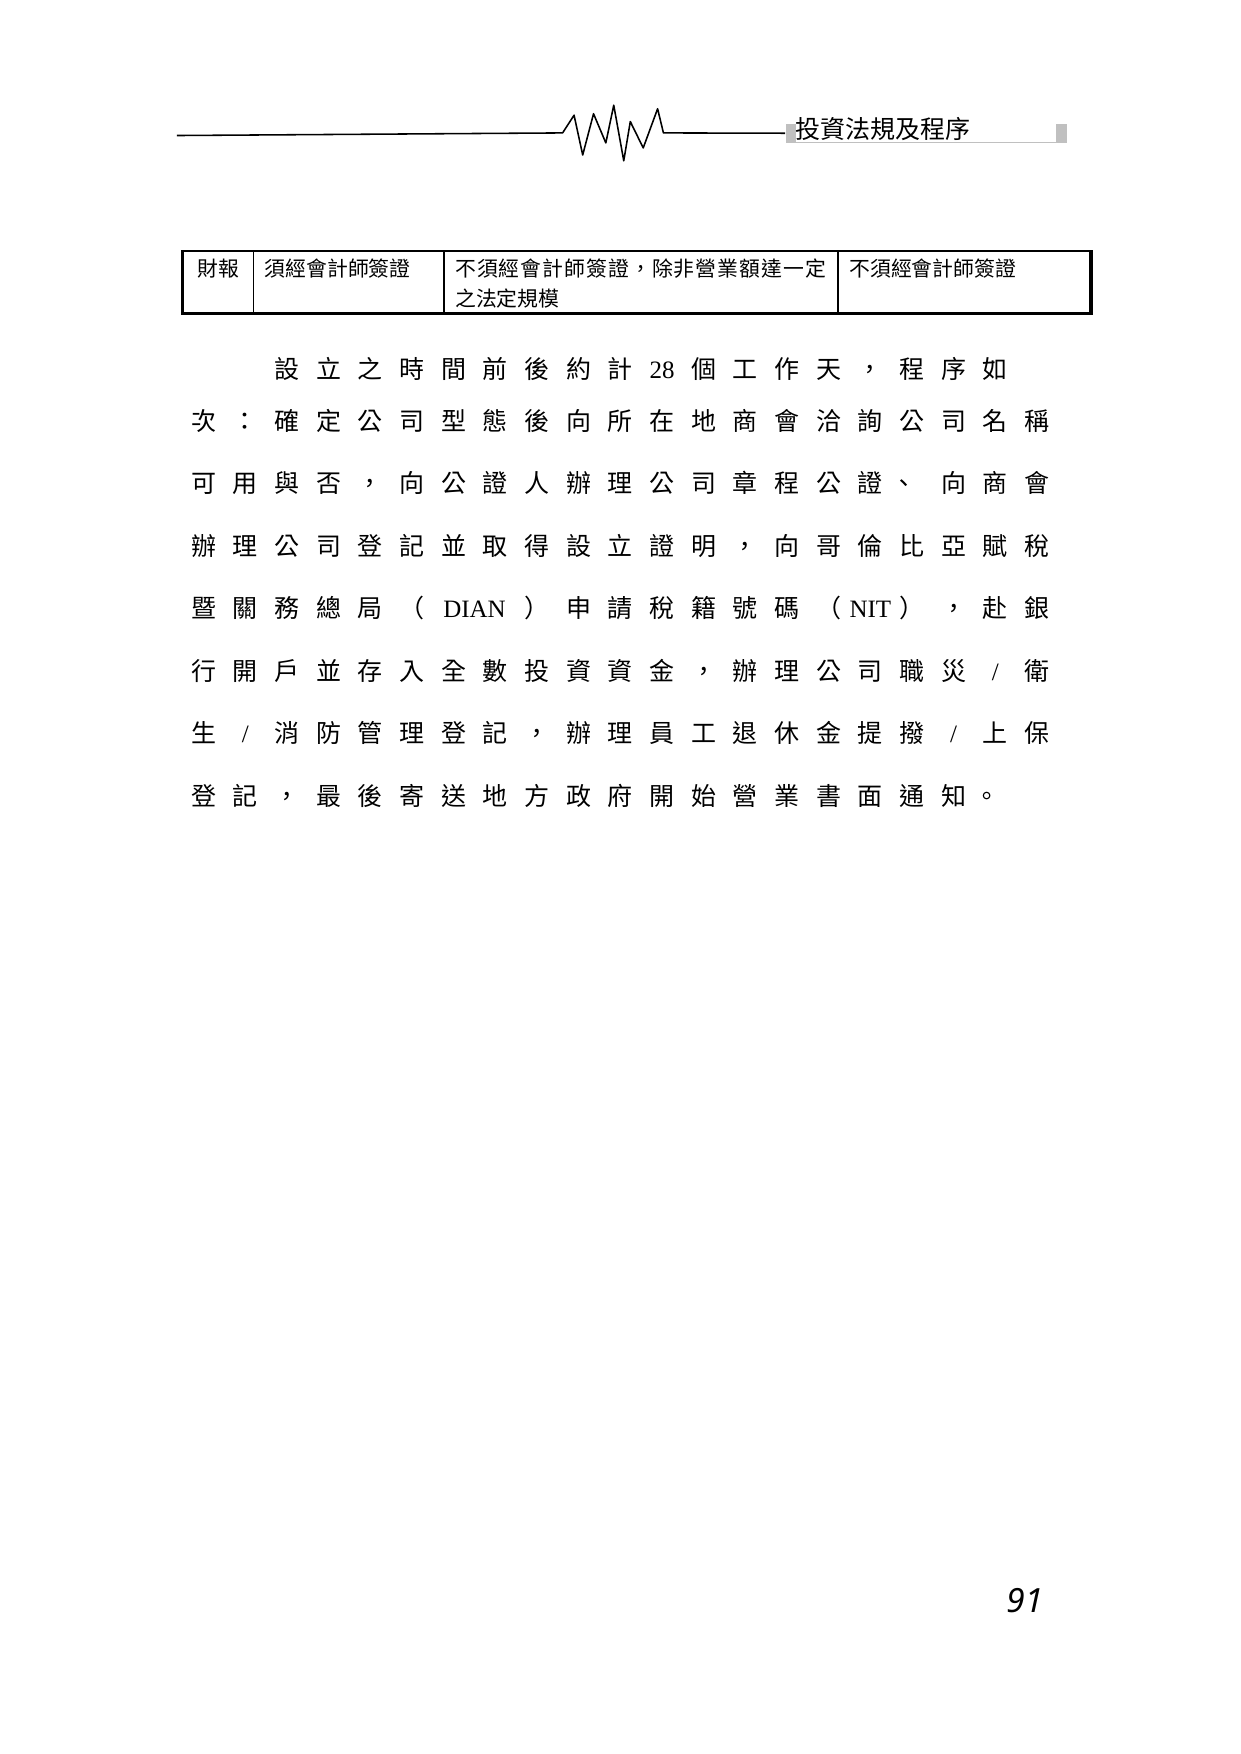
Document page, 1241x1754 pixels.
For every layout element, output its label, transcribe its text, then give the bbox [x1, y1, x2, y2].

table_cell 不須經會計師簽證，除非營業額達一定之法定規模 [445, 252, 837, 312]
table_cell 須經會計師簽證 [254, 252, 443, 312]
table_cell 財報 [184, 252, 253, 312]
text 設立之時間前後約計28個工作天，程序如次：確定公司型態後向所在地商會洽詢公司名稱可用與否，向公證人辦理公司章程公證、向商會辦理公司登記並取得設立證明，向哥倫比亞賦稅暨關務總局（DIAN）申請稅籍號碼（NIT），赴銀行開戶並存入全數投資資金，辦理公司職災/衛生/消防管理登記，辦理員工退休金提撥/上保登記，最後寄送地方政府開始營業書面通知。 [183, 315, 1058, 815]
table_cell 不須經會計師簽證 [839, 252, 1089, 312]
